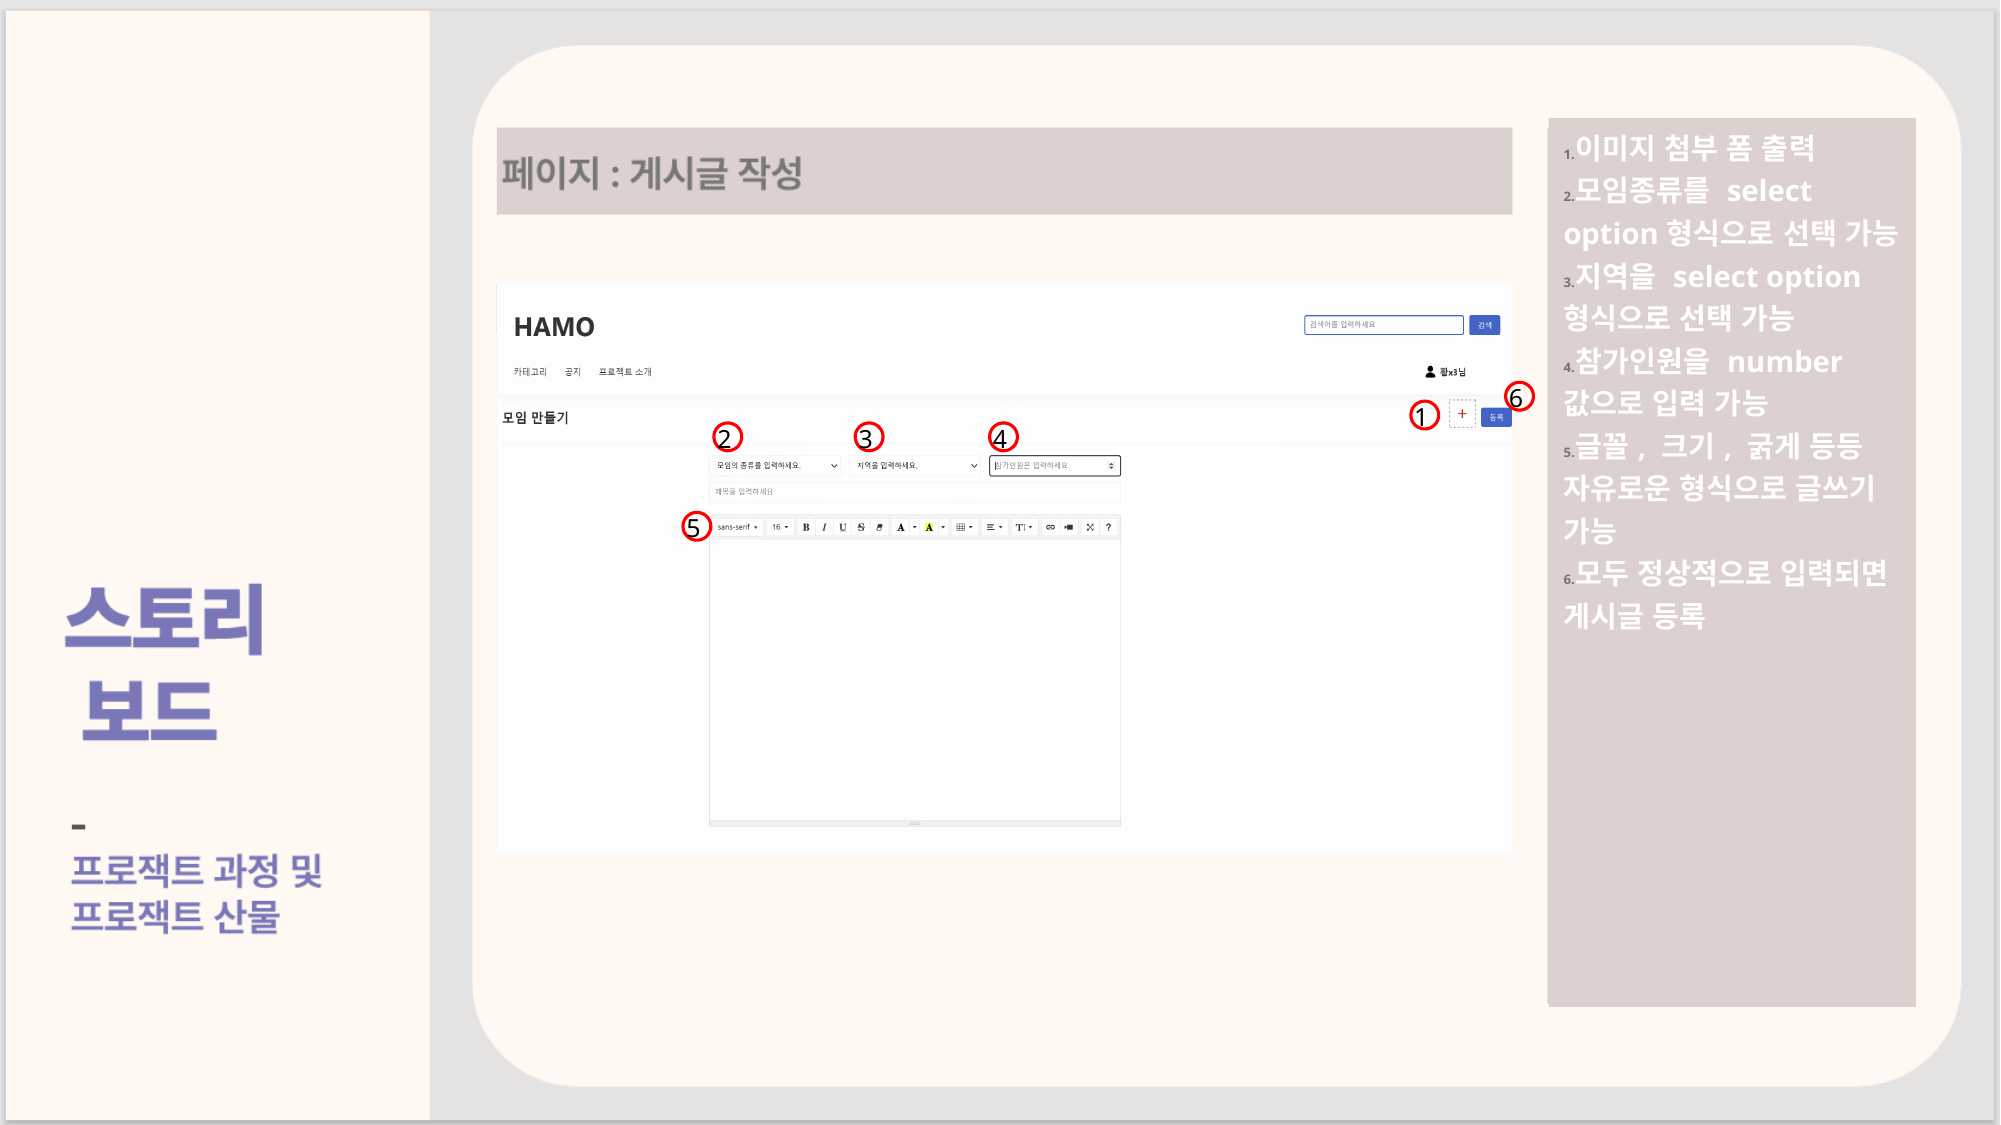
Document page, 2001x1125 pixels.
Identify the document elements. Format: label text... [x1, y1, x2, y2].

text_box 이미지 첨부 폼 출력 모임종류를 select option형식으로 선택 가능 지역을 select option형식으로 선택 가능 참가인원을 number값으로 입력 가능 글꼴, 크기, 굵게 등등 자유로운 형식으로 글쓰기 가능 모두 정상적으로 입력되면 게시글 등록 [1548, 118, 1916, 1007]
text_box 5 [680, 503, 702, 553]
text_box 2 [711, 414, 732, 464]
text_box 3 [852, 414, 874, 464]
text_box 1 [1408, 392, 1429, 442]
text_box 4 [986, 414, 1008, 464]
picture [0, 0, 2000, 1125]
text_box 6 [1502, 373, 1524, 423]
